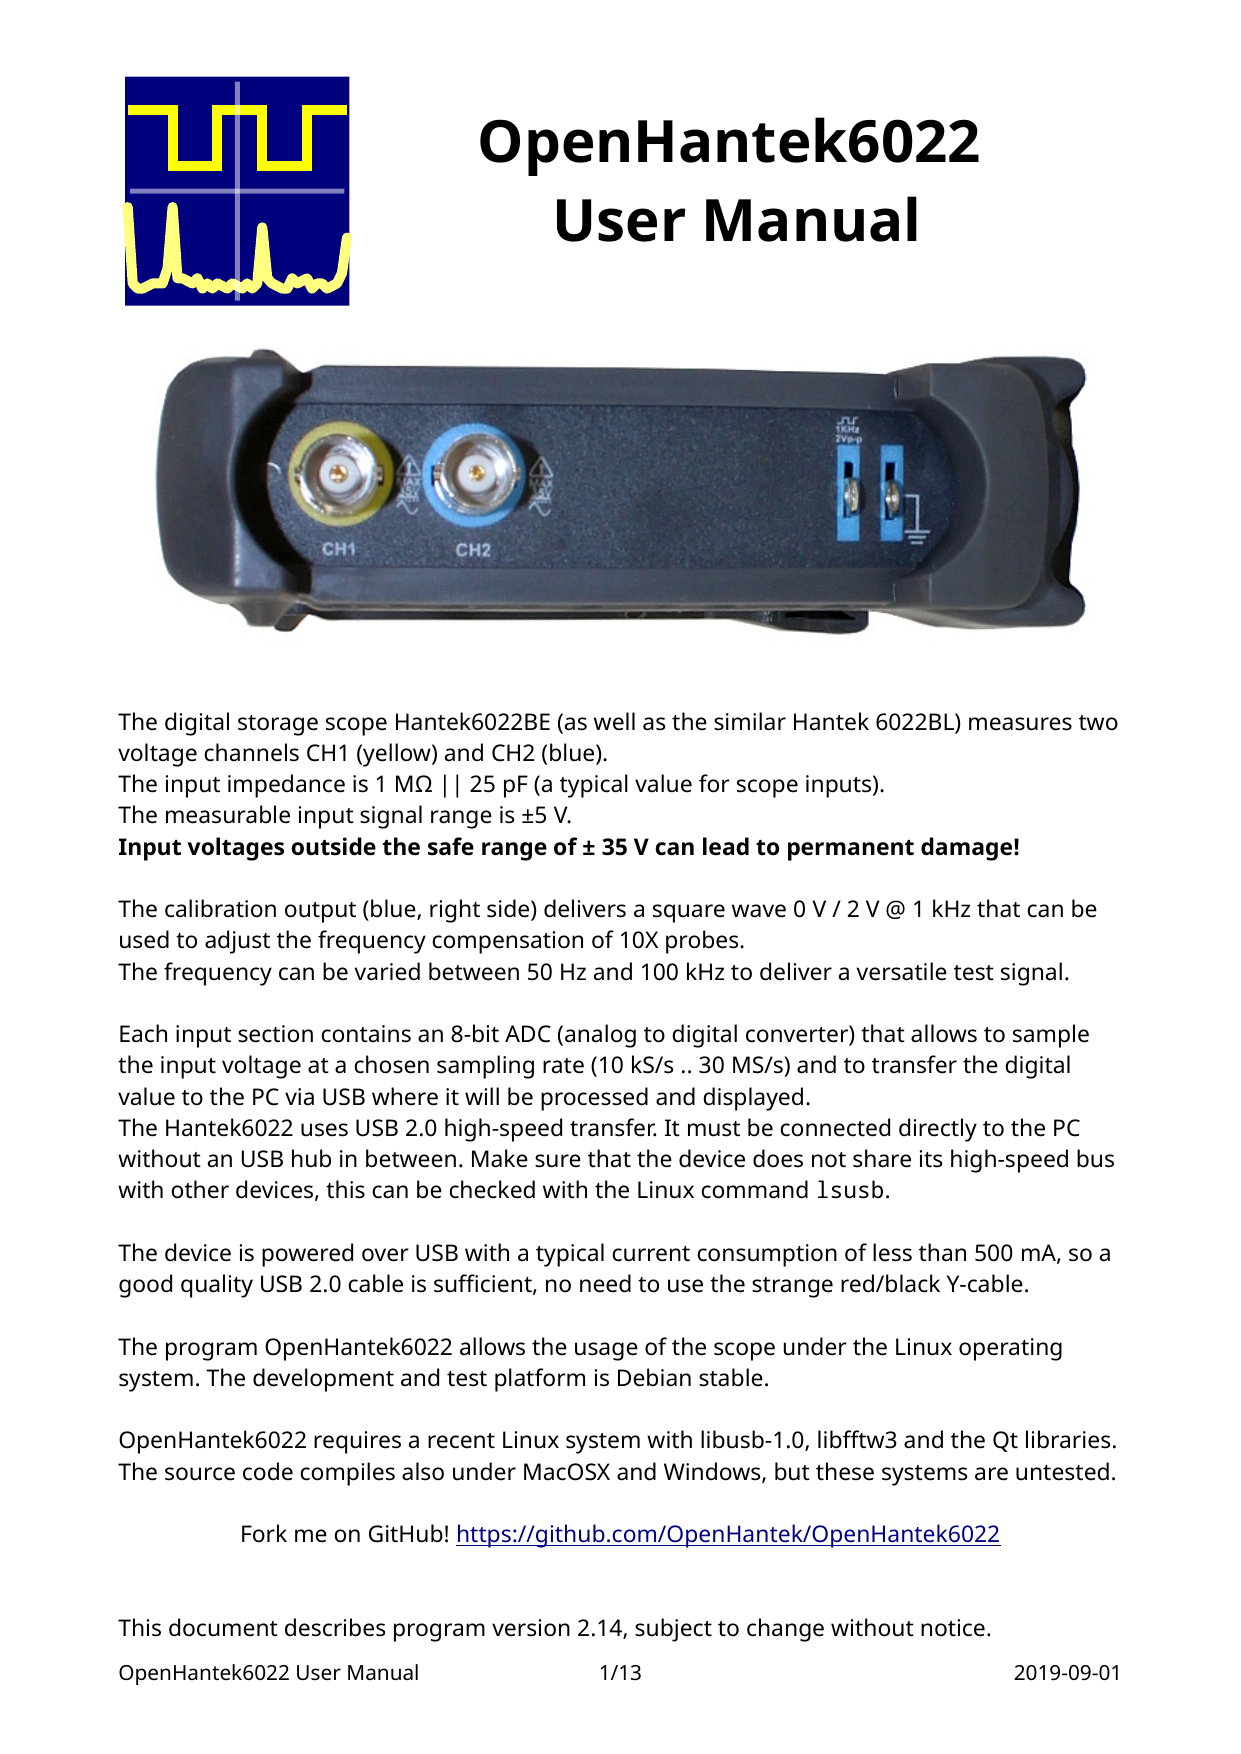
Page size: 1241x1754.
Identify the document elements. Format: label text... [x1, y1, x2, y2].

title OpenHantek6022 User Manual [350, 100, 1122, 259]
text The digital storage scope Hantek6022BE (as well as the similar Hantek 6022BL) measures two voltage channels CH1 (yellow) and CH2 (blue). [118, 706, 1122, 768]
text Input voltages outside the safe range of ± 35 V can lead to permanent damage! [118, 831, 1122, 862]
text Fork me on GitHub! https://github.com/OpenHantek/OpenHantek6022 [118, 1518, 1122, 1549]
title [118, 100, 125, 259]
text Each input section contains an 8-bit ADC (analog to digital converter) that allows to sample the input voltage at a chosen sampling rate (10 kS/s .. 30 MS/s) and to transfer the digital value to the PC via USB where it will be processed and displayed. [118, 1018, 1122, 1112]
text The frequency can be varied between 50 Hz and 100 kHz to deliver a versatile test signal. [118, 956, 1122, 987]
text The calibration output (blue, right side) delivers a square wave 0 V / 2 V @ 1 kHz that can be used to adjust the frequency compensation of 10X probes. [118, 893, 1122, 956]
text This document describes program version 2.14, subject to change without notice. [118, 1612, 1122, 1643]
text The program OpenHantek6022 allows the usage of the scope under the Linux operating system. The development and test platform is Debian stable. [118, 1331, 1122, 1393]
text The input impedance is 1 MΩ || 25 pF (a typical value for scope inputs). [118, 768, 1122, 799]
text The device is powered over USB with a typical current consumption of less than 500 mA, so a good quality USB 2.0 cable is sufficient, no need to use the strange red/black Y-cable. [118, 1237, 1122, 1299]
text OpenHantek6022 requires a recent Linux system with libusb-1.0, libfftw3 and the Qt libraries. The source code compiles also under MacOSX and Windows, but these systems are untested. [118, 1424, 1122, 1487]
picture [118, 305, 1113, 677]
text The measurable input signal range is ±5 V. [118, 799, 1122, 831]
text The Hantek6022 uses USB 2.0 high-speed transfer. It must be connected directly to the PC without an USB hub in between. Make sure that the device does not share its high-speed bus with other devices, this can be checked with the Linux command lsusb. [118, 1112, 1122, 1206]
